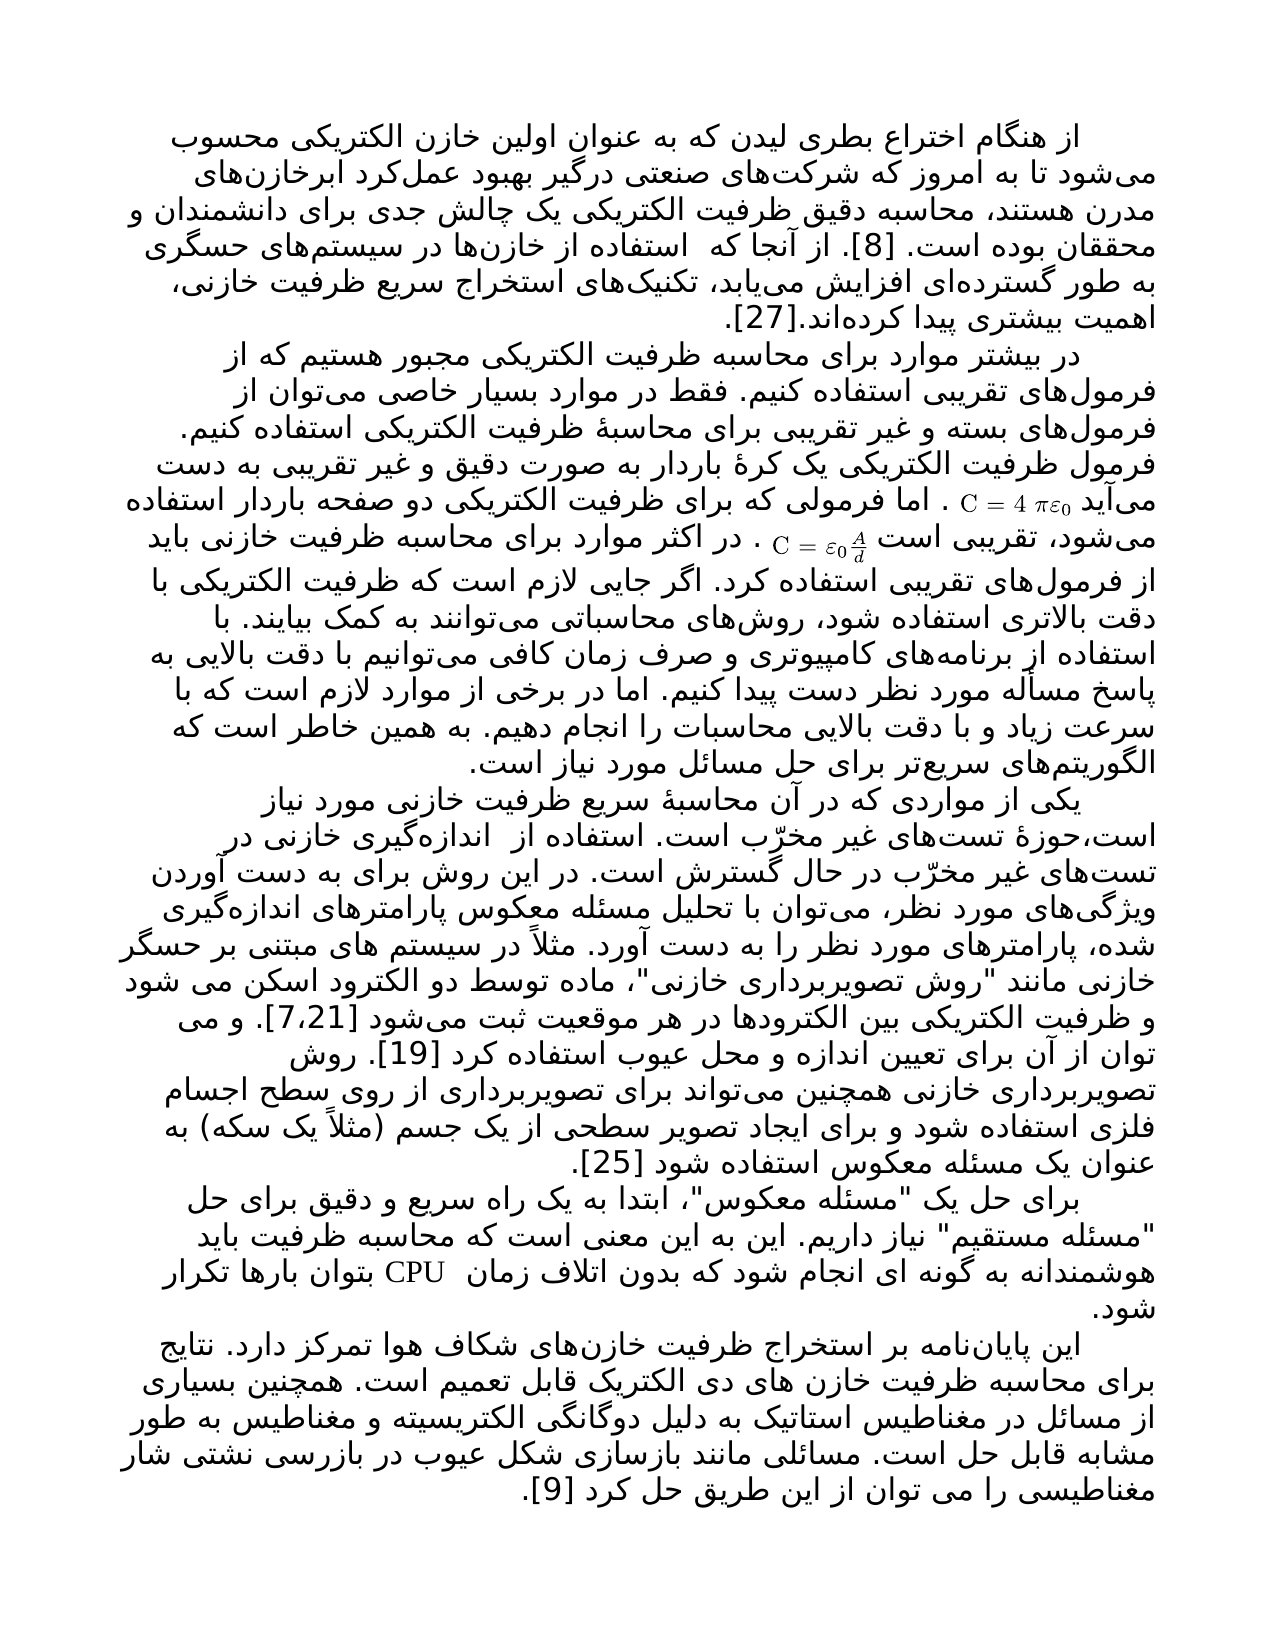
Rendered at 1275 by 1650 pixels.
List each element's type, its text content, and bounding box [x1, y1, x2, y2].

text این پایان‌نامه بر استخراج ظرفیت خازن‌های شکاف هوا تمرکز دارد. نتایج برای محاسبه ظرفیت خازن های دی الکتریک قابل تعمیم است. همچنین بسیاری از مسائل در مغناطیس استاتیک به دلیل دوگانگی الکتریسیته و مغناطیس به طور مشابه قابل حل است. مسائلی مانند بازسازی شکل عیوب در بازرسی نشتی شار مغناطیسی را می توان از این طریق حل کرد [9]. [118, 1326, 1157, 1508]
text از هنگام اختراع بطری لیدن که به عنوان اولین خازن الکتریکی محسوب می‌شود تا به امروز که شرکت‌های صنعتی درگیر بهبود عمل‌کرد ابرخازن‌های مدرن هستند، محاسبه دقیق ظرفیت الکتریکی یک چالش جدی برای دانشمندان و محققان بوده است. [8]. از آنجا که استفاده از خازن‌ها در سیستم‌های حسگری به طور گسترده‌ای افزایش می‌یابد، تکنیک‌های استخراج سریع ظرفیت خازنی، اهمیت بیشتری پیدا کرده‌اند.[27]. [118, 118, 1157, 336]
text یکی از مواردی که در آن محاسبهٔ سریع ظرفیت خازنی مورد نیاز است،‌حوزهٔ تست‌های غیر مخرّب است. استفاده از اندازه‌گیری خازنی در تست‌های غیر مخرّب در حال گسترش است. در این روش‌ برای به دست آوردن ویژگی‌های مورد نظر، می‌توان با تحلیل مسئله معکوس پارامترهای اندازه‌گیری شده، پارامترهای مورد نظر را به دست آورد. مثلاً در سیستم های مبتنی بر حسگر خازنی مانند "روش تصویربرداری خازنی"، ماده توسط دو الکترود اسکن می شود و ظرفیت الکتریکی بین الکترودها در هر موقعیت ثبت می‌شود [7،21]. و می توان از آن برای تعیین اندازه و محل عیوب استفاده کرد [19]. روش تصویربرداری خازنی همچنین می‌تواند برای تصویربرداری از روی سطح اجسام فلزی استفاده شود و برای ایجاد تصویر سطحی از یک جسم (مثلاً یک سکه) به عنوان یک مسئله معکوس استفاده شود [25]. [118, 781, 1157, 1181]
text در بیشتر موارد برای محاسبه ظرفیت الکتریکی مجبور هستیم که از فرمول‌های تقریبی استفاده کنیم. فقط در موارد بسیار خاصی می‌توان از فرمول‌های بسته و غیر تقریبی برای محاسبهٔ ظرفیت الکتریکی استفاده کنیم. فرمول ظرفیت الکتریکی یک کرهٔ باردار به صورت دقیق و غیر تقریبی به دست می‌آید . اما فرمولی که برای ظرفیت الکتریکی دو صفحه باردار استفاده می‌شود، تقریبی است . در اکثر موارد برای محاسبه ظرفیت خازنی باید از فرمول‌های تقریبی استفاده کرد. اگر جایی لازم است که ظرفیت الکتریکی با دقت بالاتری استفاده شود،‌ روش‌های محاسباتی می‌توانند به کمک بیایند. با استفاده از برنامه‌های کامپیوتری و صرف زمان کافی می‌توانیم با دقت بالایی به پاسخ مسأله مورد نظر دست پیدا کنیم. اما در برخی از موارد لازم است که با سرعت زیاد و با دقت بالایی محاسبات را انجام دهیم. به همین خاطر است که الگوریتم‌های سریع‌تر برای حل مسائل مورد نیاز است. [118, 336, 1157, 781]
text برای حل یک "مسئله معکوس"، ابتدا به یک راه سریع و دقیق برای حل "مسئله مستقیم" نیاز داریم. این به این معنی است که محاسبه ظرفیت باید هوشمندانه به گونه ای انجام شود که بدون اتلاف زمان CPU بتوان بارها تکرار شود. [118, 1181, 1157, 1326]
